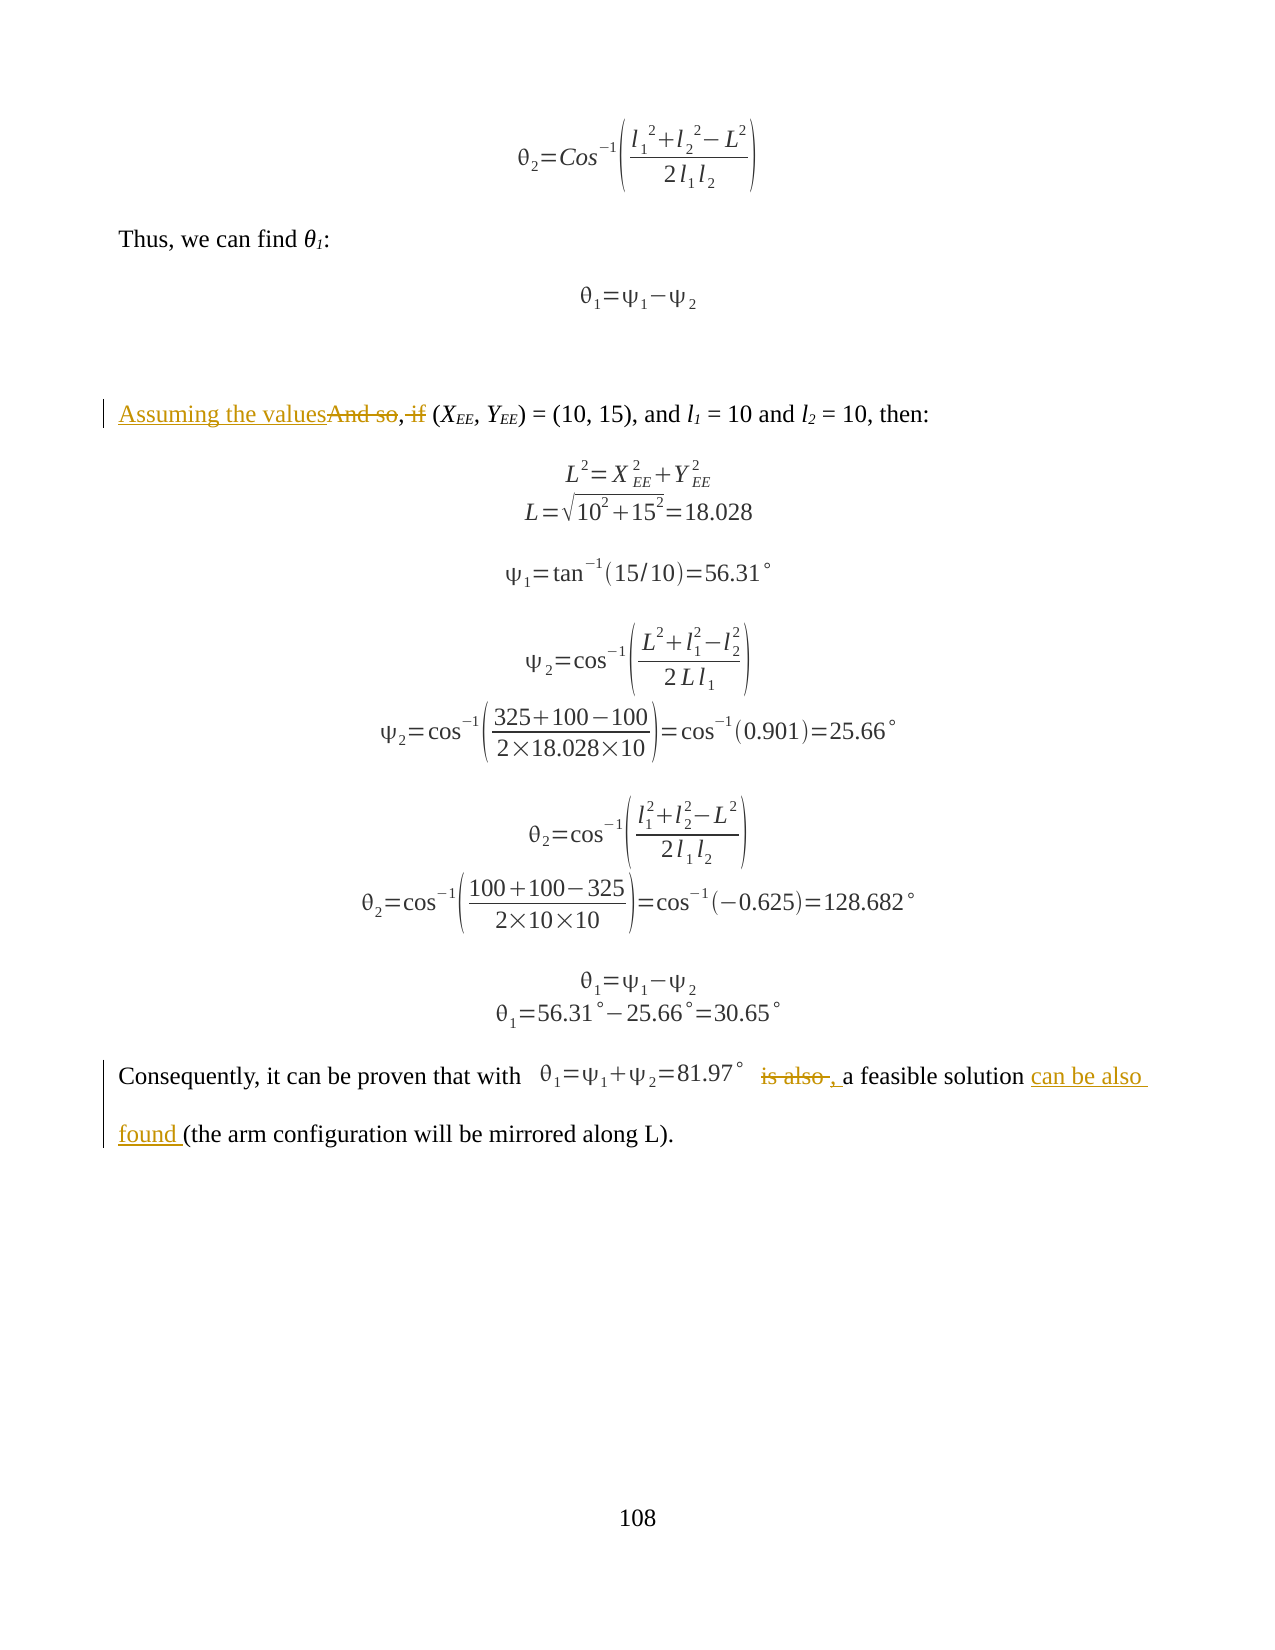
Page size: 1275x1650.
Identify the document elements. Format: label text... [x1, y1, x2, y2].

text Assuming the values, (XEE, YEE) = (10, 15), and l1 = 10 and l2 = 10, then: [118, 399, 1157, 427]
text Consequently, it can be proven that with, a feasible solution can be also found (the arm configuration will be mirrored along L). [118, 1059, 1157, 1148]
text Thus, we can find θ1: [118, 224, 1157, 252]
